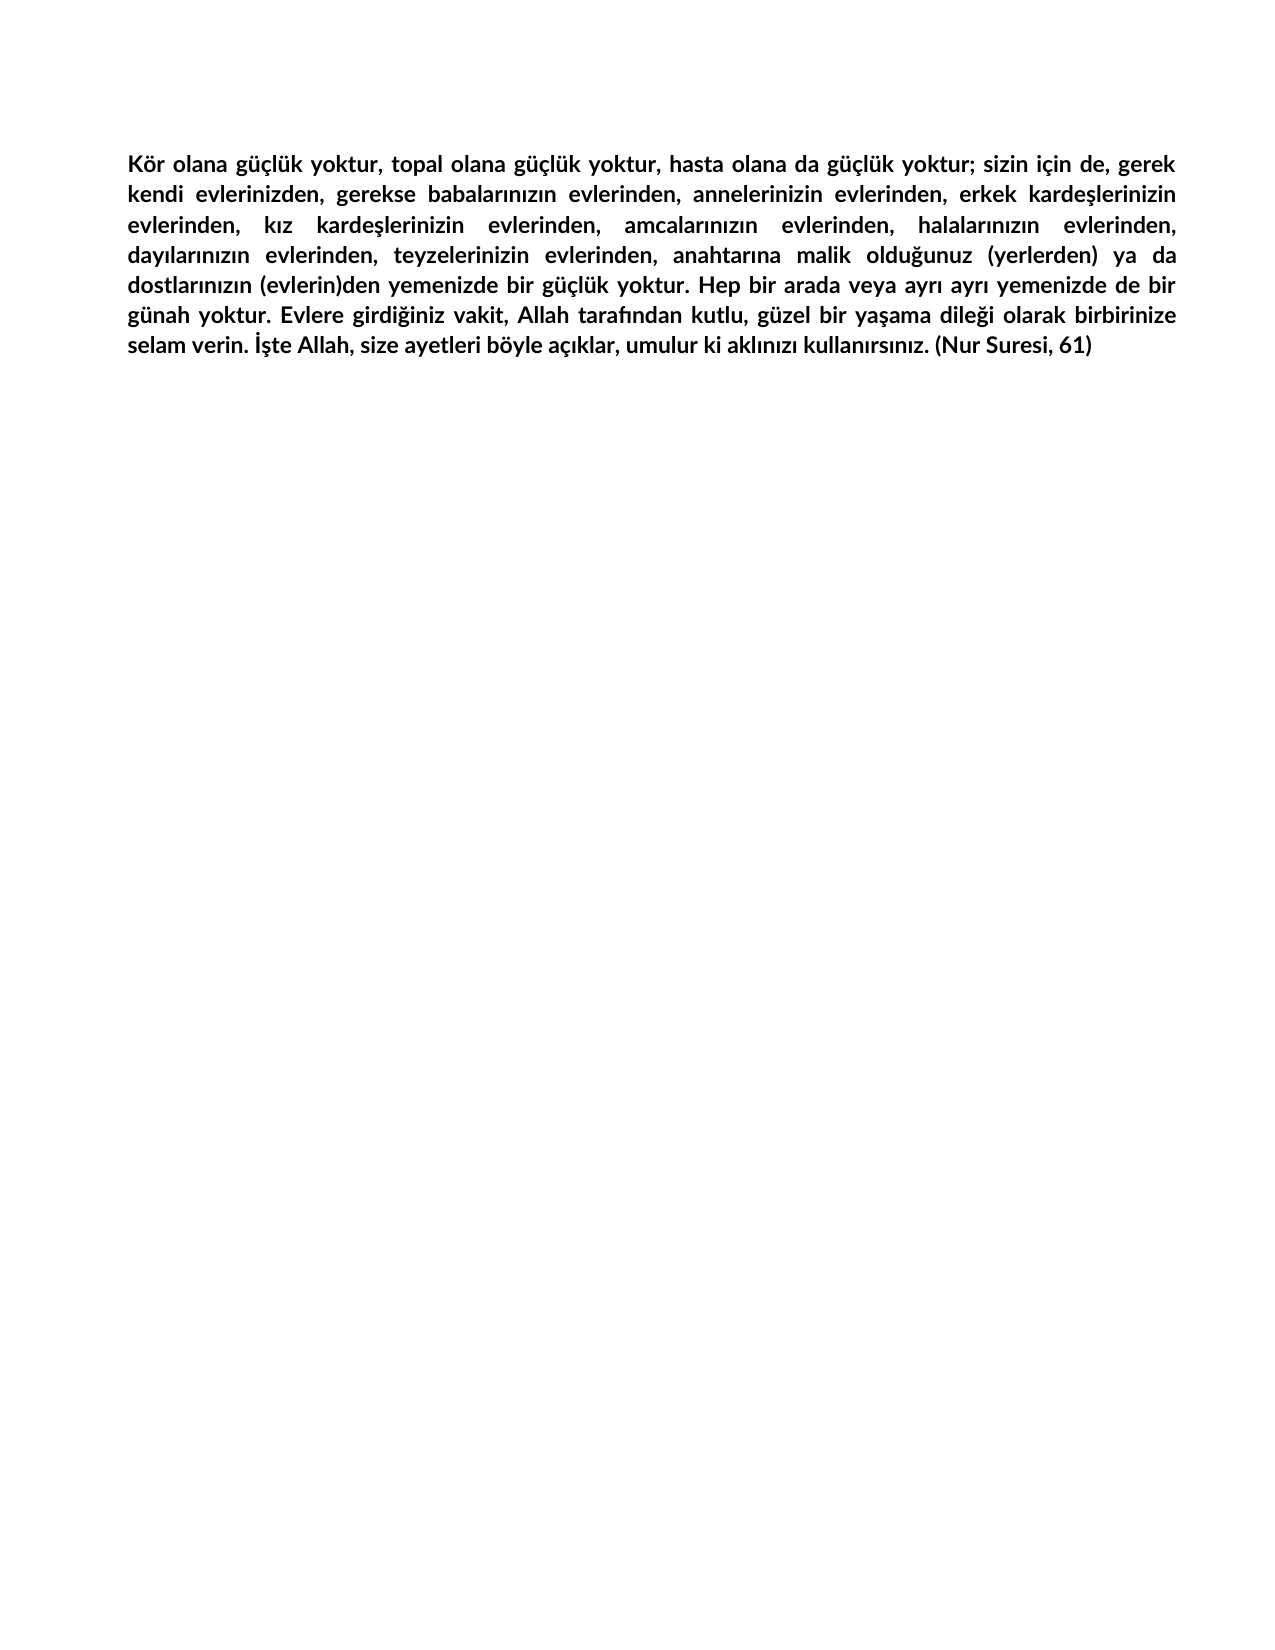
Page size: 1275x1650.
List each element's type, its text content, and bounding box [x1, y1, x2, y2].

text Kör olana güçlük yoktur, topal olana güçlük yoktur, hasta olana da güçlük yoktur; sizin için de, gerek kendi evlerinizden, gerekse babalarınızın evlerinden, annelerinizin evlerinden, erkek kardeşlerinizin evlerinden, kız kardeşlerinizin evlerinden, amcalarınızın evlerinden, halalarınızın evlerinden, dayılarınızın evlerinden, teyzelerinizin evlerinden, anahtarına malik olduğunuz (yerlerden) ya da dostlarınızın (evlerin)den yemenizde bir güçlük yoktur. Hep bir arada veya ayrı ayrı yemenizde de bir günah yoktur. Evlere girdiğiniz vakit, Allah tarafından kutlu, güzel bir yaşama dileği olarak birbirinize selam verin. İşte Allah, size ayetleri böyle açıklar, umulur ki aklınızı kullanırsınız. (Nur Suresi, 61) [127, 150, 1177, 359]
